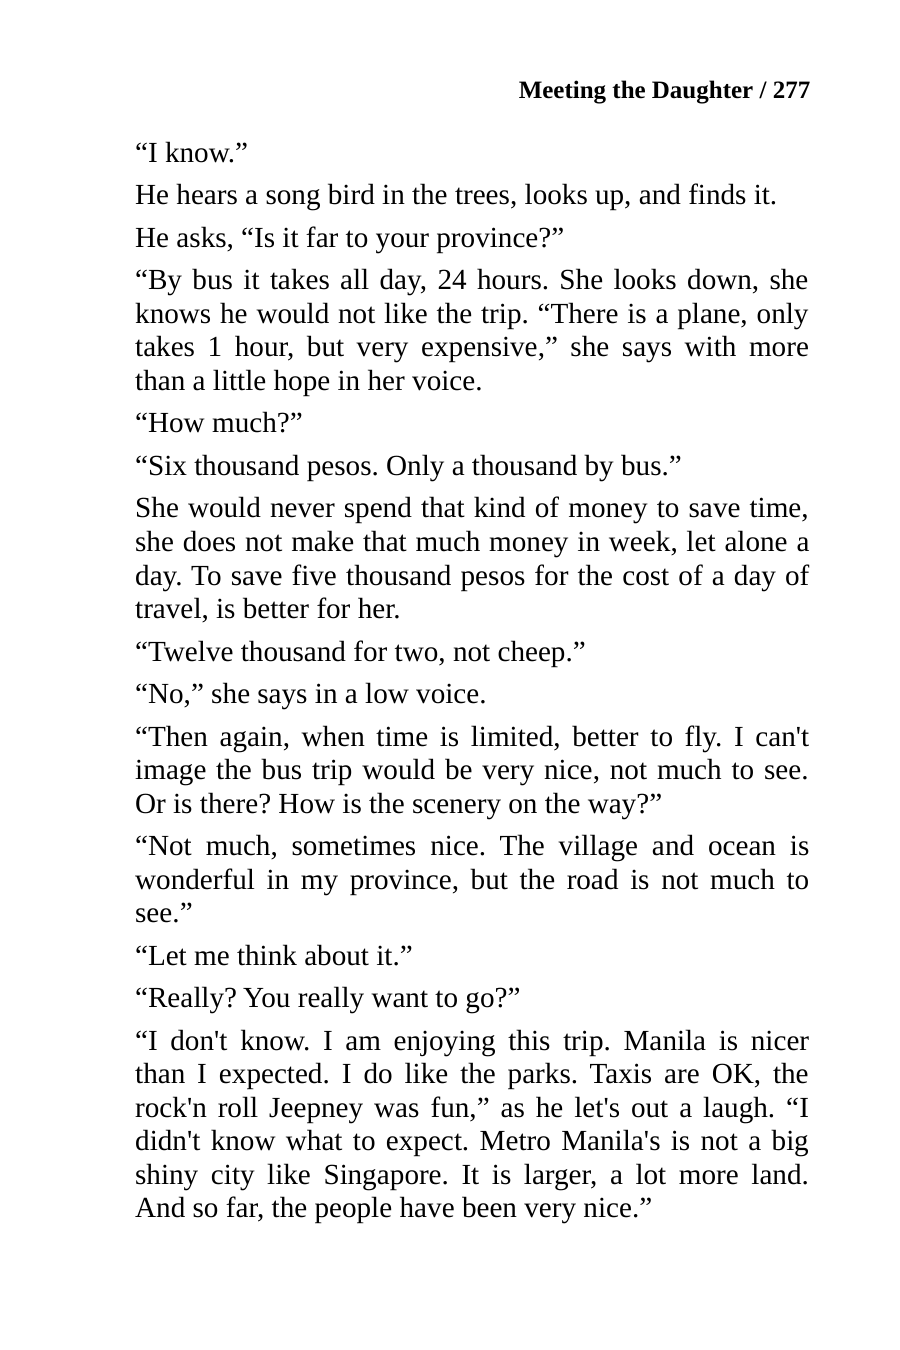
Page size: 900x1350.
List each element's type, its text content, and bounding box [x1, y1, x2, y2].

text She would never spend that kind of money to save time, she does not make that much money in week, let alone a day. To save five thousand pesos for the cost of a day of travel, is better for her. [135, 491, 810, 625]
text “No,” she says in a low voice. [135, 676, 810, 710]
text “Let me think about it.” [135, 938, 810, 971]
text “Six thousand pesos. Only a thousand by bus.” [135, 448, 810, 482]
text He asks, “Is it far to your province?” [135, 220, 810, 253]
text “Really? You really want to go?” [135, 980, 810, 1014]
text “I don't know. I am enjoying this trip. Manila is nicer than I expected. I do like the parks. Taxis are OK, the rock'n roll Jeepney was fun,” as he let's out a laugh. “I didn't know what to expect. Metro Manila's is not a big shiny city like Singapore. It is larger, a lot more land. And so far, the people have been very nice.” [135, 1023, 810, 1224]
text He hears a song bird in the trees, looks up, and finds it. [135, 177, 810, 211]
text “By bus it takes all day, 24 hours. She looks down, she knows he would not like the trip. “There is a plane, only takes 1 hour, but very expensive,” she says with more than a little hope in her voice. [135, 262, 810, 397]
text “I know.” [135, 135, 810, 168]
text “Twelve thousand for two, not cheep.” [135, 634, 810, 667]
text “Not much, sometimes nice. The village and ocean is wonderful in my province, but the road is not much to see.” [135, 828, 810, 929]
text “How much?” [135, 406, 810, 439]
text “Then again, when time is limited, better to fly. I can't image the bus trip would be very nice, not much to see. Or is there? How is the scenery on the way?” [135, 719, 810, 819]
